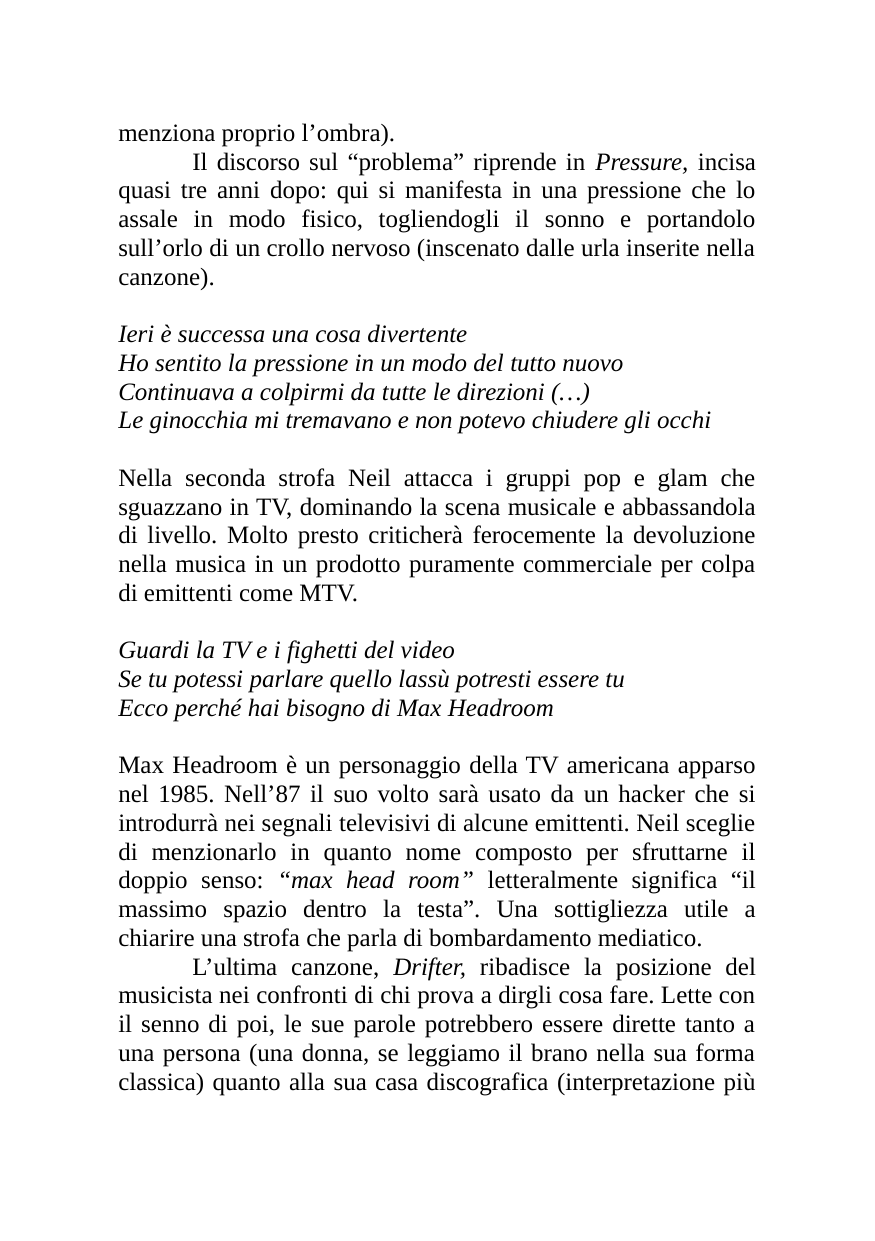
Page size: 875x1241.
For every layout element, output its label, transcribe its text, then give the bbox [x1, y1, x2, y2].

text Ho sentito la pressione in un modo del tutto nuovo [118, 348, 756, 377]
text Ieri è successa una cosa divertente [118, 319, 756, 348]
text Il discorso sul “problema” riprende in Pressure, incisa quasi tre anni dopo: qui si manifesta in una pressione che lo assale in modo fisico, togliendogli il sonno e portandolo sull’orlo di un crollo nervoso (inscenato dalle urla inserite nella canzone). [118, 147, 756, 291]
text Continuava a colpirmi da tutte le direzioni (…) [118, 377, 756, 406]
text Ecco perché hai bisogno di Max Headroom [118, 693, 756, 722]
text Nella seconda strofa Neil attacca i gruppi pop e glam che sguazzano in TV, dominando la scena musicale e abbassandola di livello. Molto presto criticherà ferocemente la devoluzione nella musica in un prodotto puramente commerciale per colpa di emittenti come MTV. [118, 463, 756, 607]
text menziona proprio l’ombra). [118, 118, 756, 147]
text L’ultima canzone, Drifter, ribadisce la posizione del musicista nei confronti di chi prova a dirgli cosa fare. Lette con il senno di poi, le sue parole potrebbero essere dirette tanto a una persona (una donna, se leggiamo il brano nella sua forma classica) quanto alla sua casa discografica (interpretazione più [118, 952, 756, 1096]
text Guardi la TV e i fighetti del video [118, 636, 756, 664]
text Le ginocchia mi tremavano e non potevo chiudere gli occhi [118, 406, 756, 434]
text Max Headroom è un personaggio della TV americana apparso nel 1985. Nell’87 il suo volto sarà usato da un hacker che si introdurrà nei segnali televisivi di alcune emittenti. Neil sceglie di menzionarlo in quanto nome composto per sfruttarne il doppio senso: “max head room” letteralmente significa “il massimo spazio dentro la testa”. Una sottigliezza utile a chiarire una strofa che parla di bombardamento mediatico. [118, 751, 756, 952]
text Se tu potessi parlare quello lassù potresti essere tu [118, 664, 756, 693]
